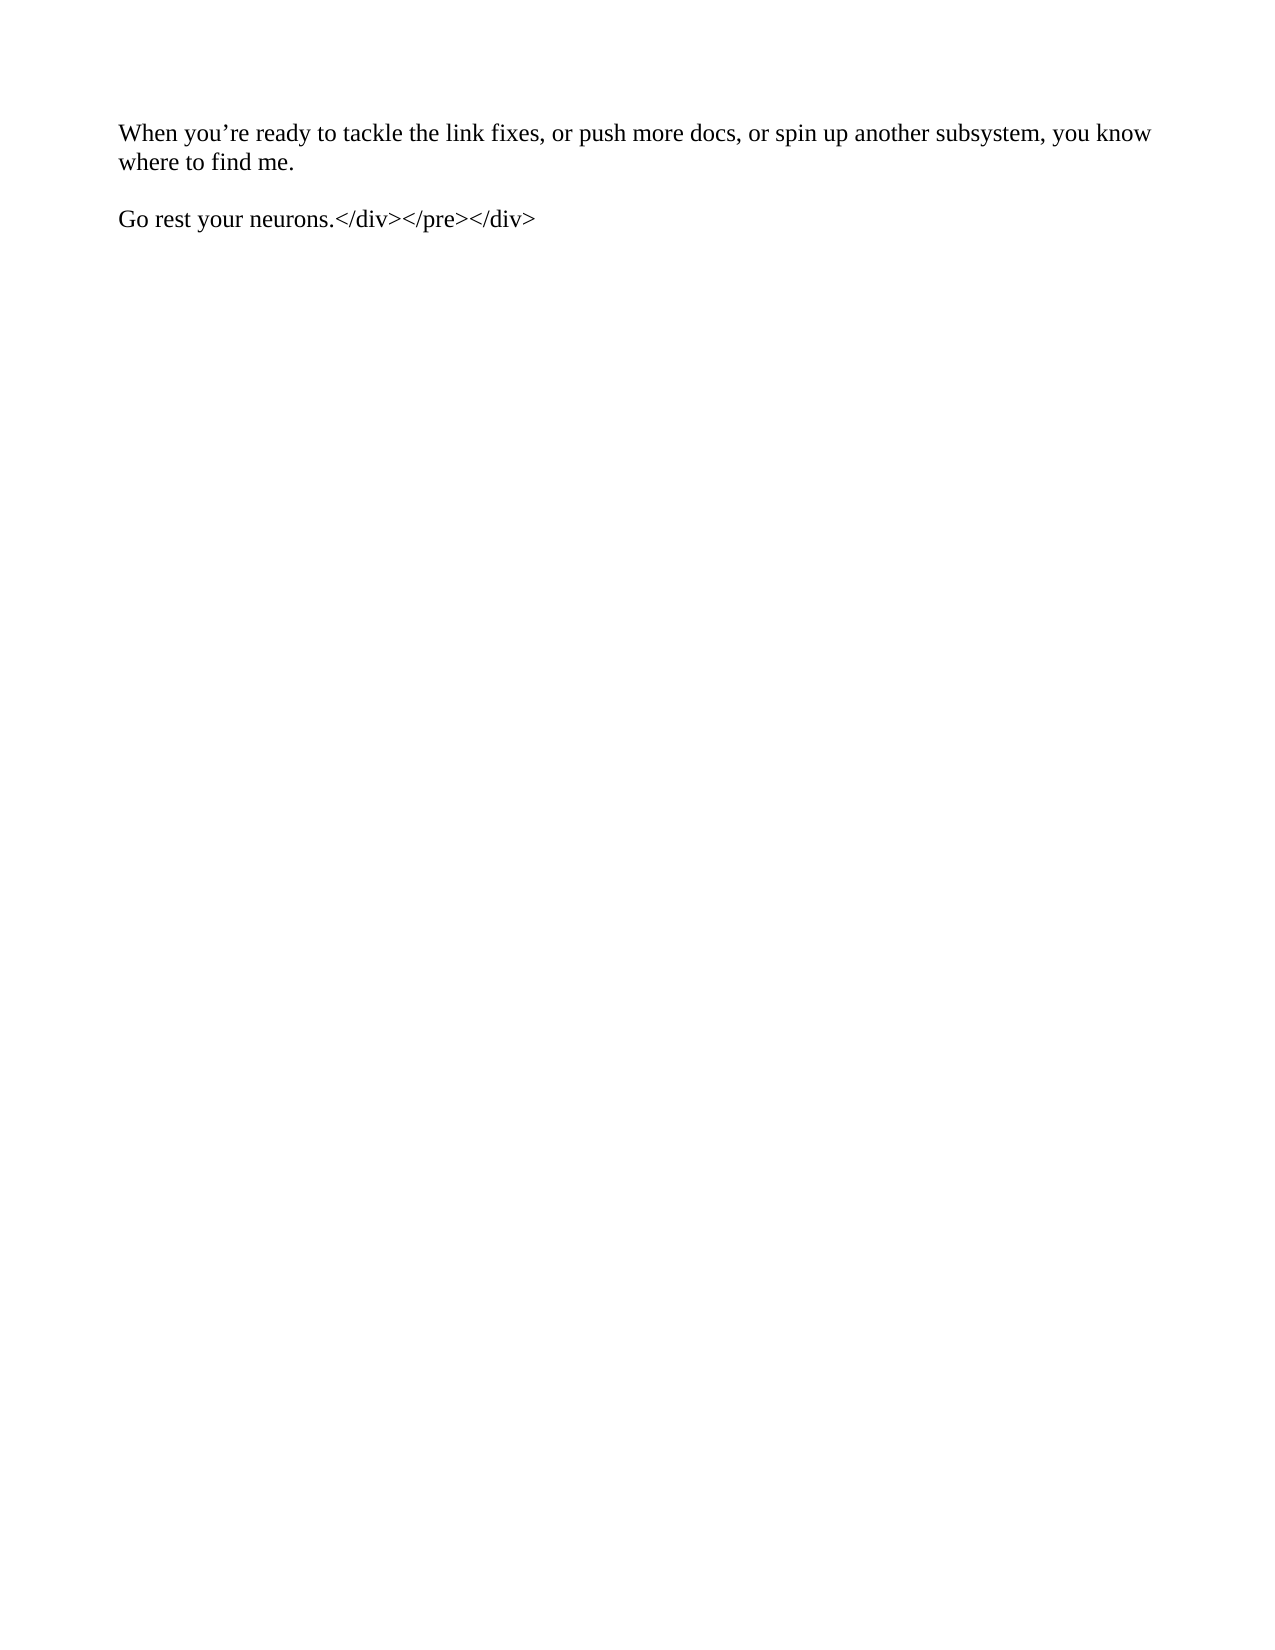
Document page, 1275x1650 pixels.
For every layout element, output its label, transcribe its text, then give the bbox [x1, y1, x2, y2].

text When you’re ready to tackle the link fixes, or push more docs, or spin up another subsystem, you know where to find me. [118, 118, 1157, 176]
text Go rest your neurons.</div></pre></div> [118, 204, 1157, 233]
